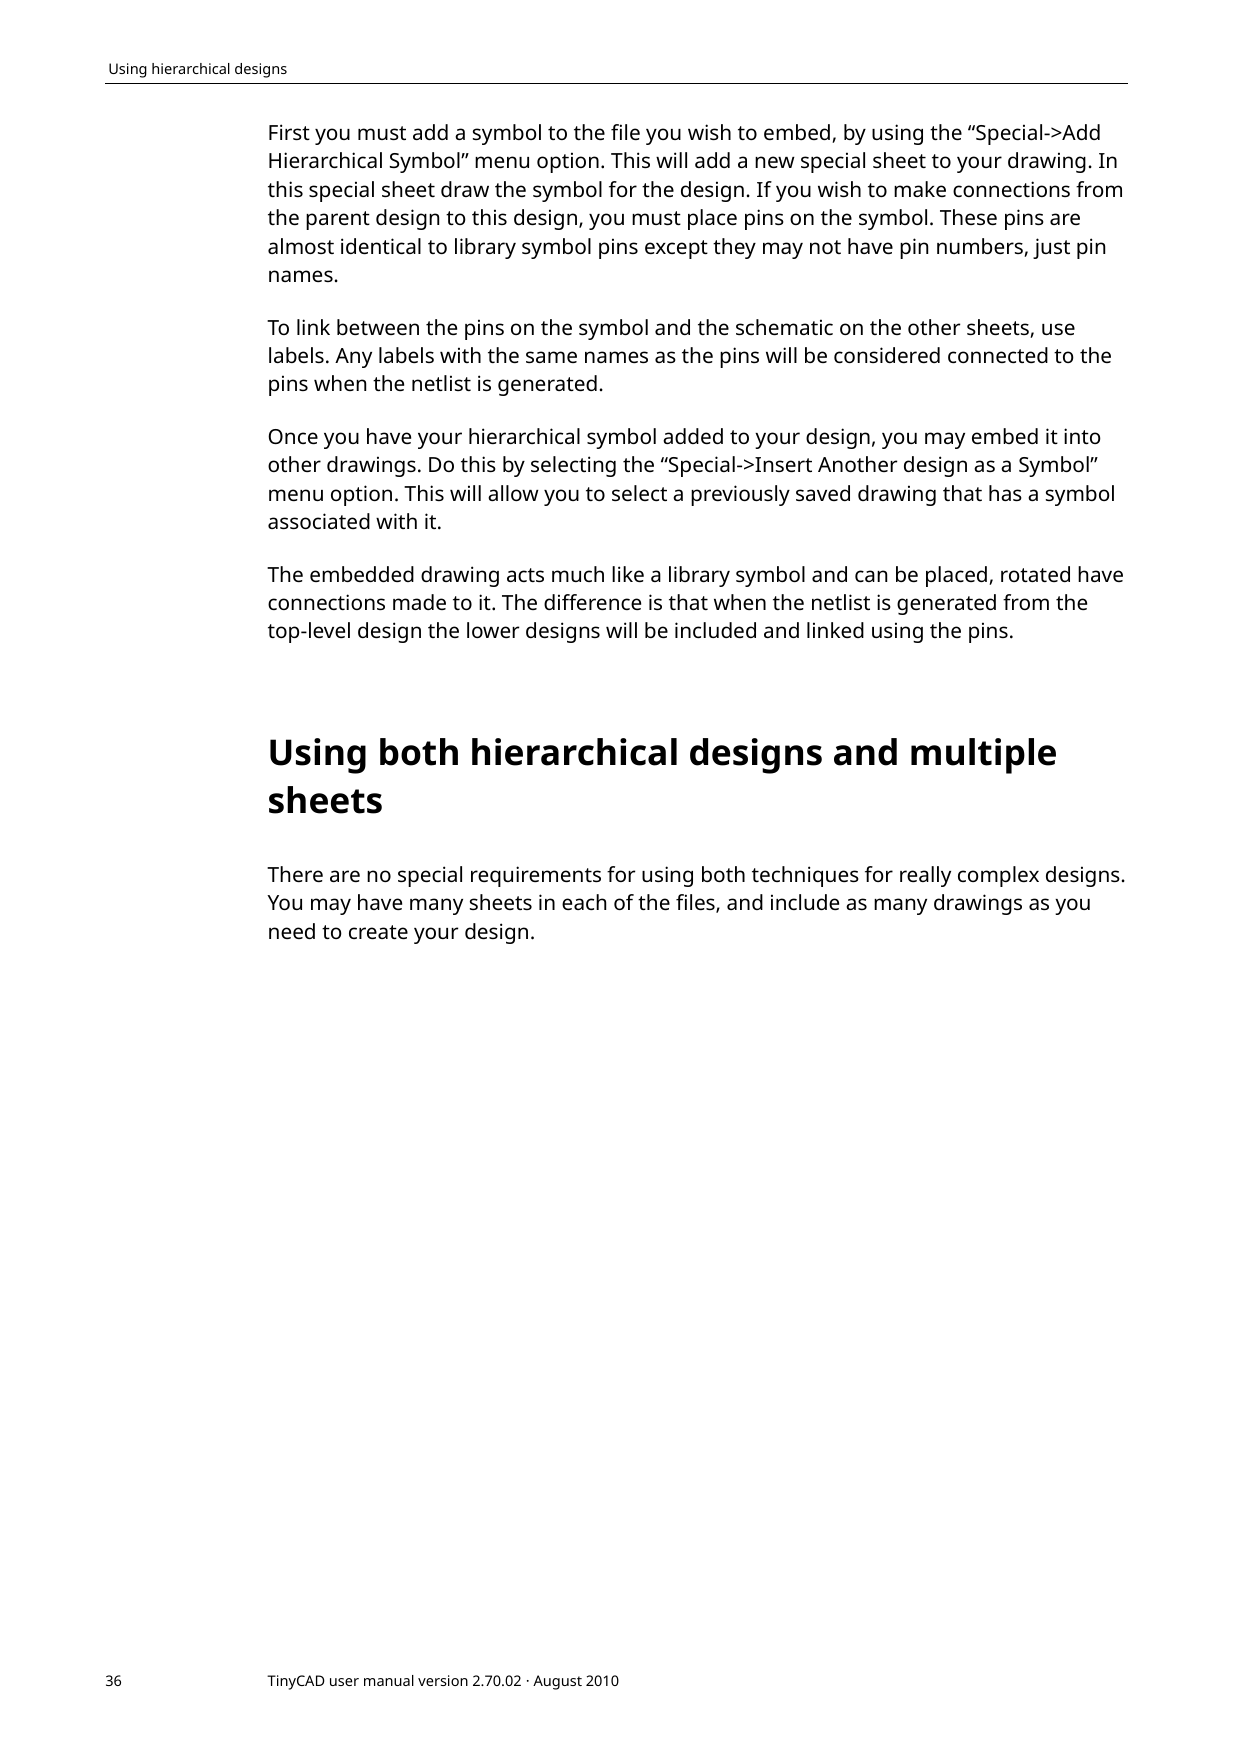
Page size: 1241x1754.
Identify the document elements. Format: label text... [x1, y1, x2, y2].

subtitle Using both hierarchical designs and multiple sheets [267, 728, 1128, 824]
text There are no special requirements for using both techniques for really complex designs. You may have many sheets in each of the files, and include as many drawings as you need to create your design. [267, 860, 1128, 945]
text The embedded drawing acts much like a library symbol and can be placed, rotated have connections made to it. The difference is that when the netlist is generated from the top-level design the lower designs will be included and linked using the pins. [267, 560, 1128, 645]
text Once you have your hierarchical symbol added to your design, you may embed it into other drawings. Do this by selecting the “Special->Insert Another design as a Symbol” menu option. This will allow you to select a previously saved drawing that has a symbol associated with it. [267, 422, 1128, 536]
text First you must add a symbol to the file you wish to embed, by using the “Special->Add Hierarchical Symbol” menu option. This will add a new special sheet to your drawing. In this special sheet draw the symbol for the design. If you wish to make connections from the parent design to this design, you must place pins on the symbol. These pins are almost identical to library symbol pins except they may not have pin numbers, just pin names. [267, 118, 1128, 289]
text To link between the pins on the symbol and the schematic on the other sheets, use labels. Any labels with the same names as the pins will be considered connected to the pins when the netlist is generated. [267, 313, 1128, 398]
